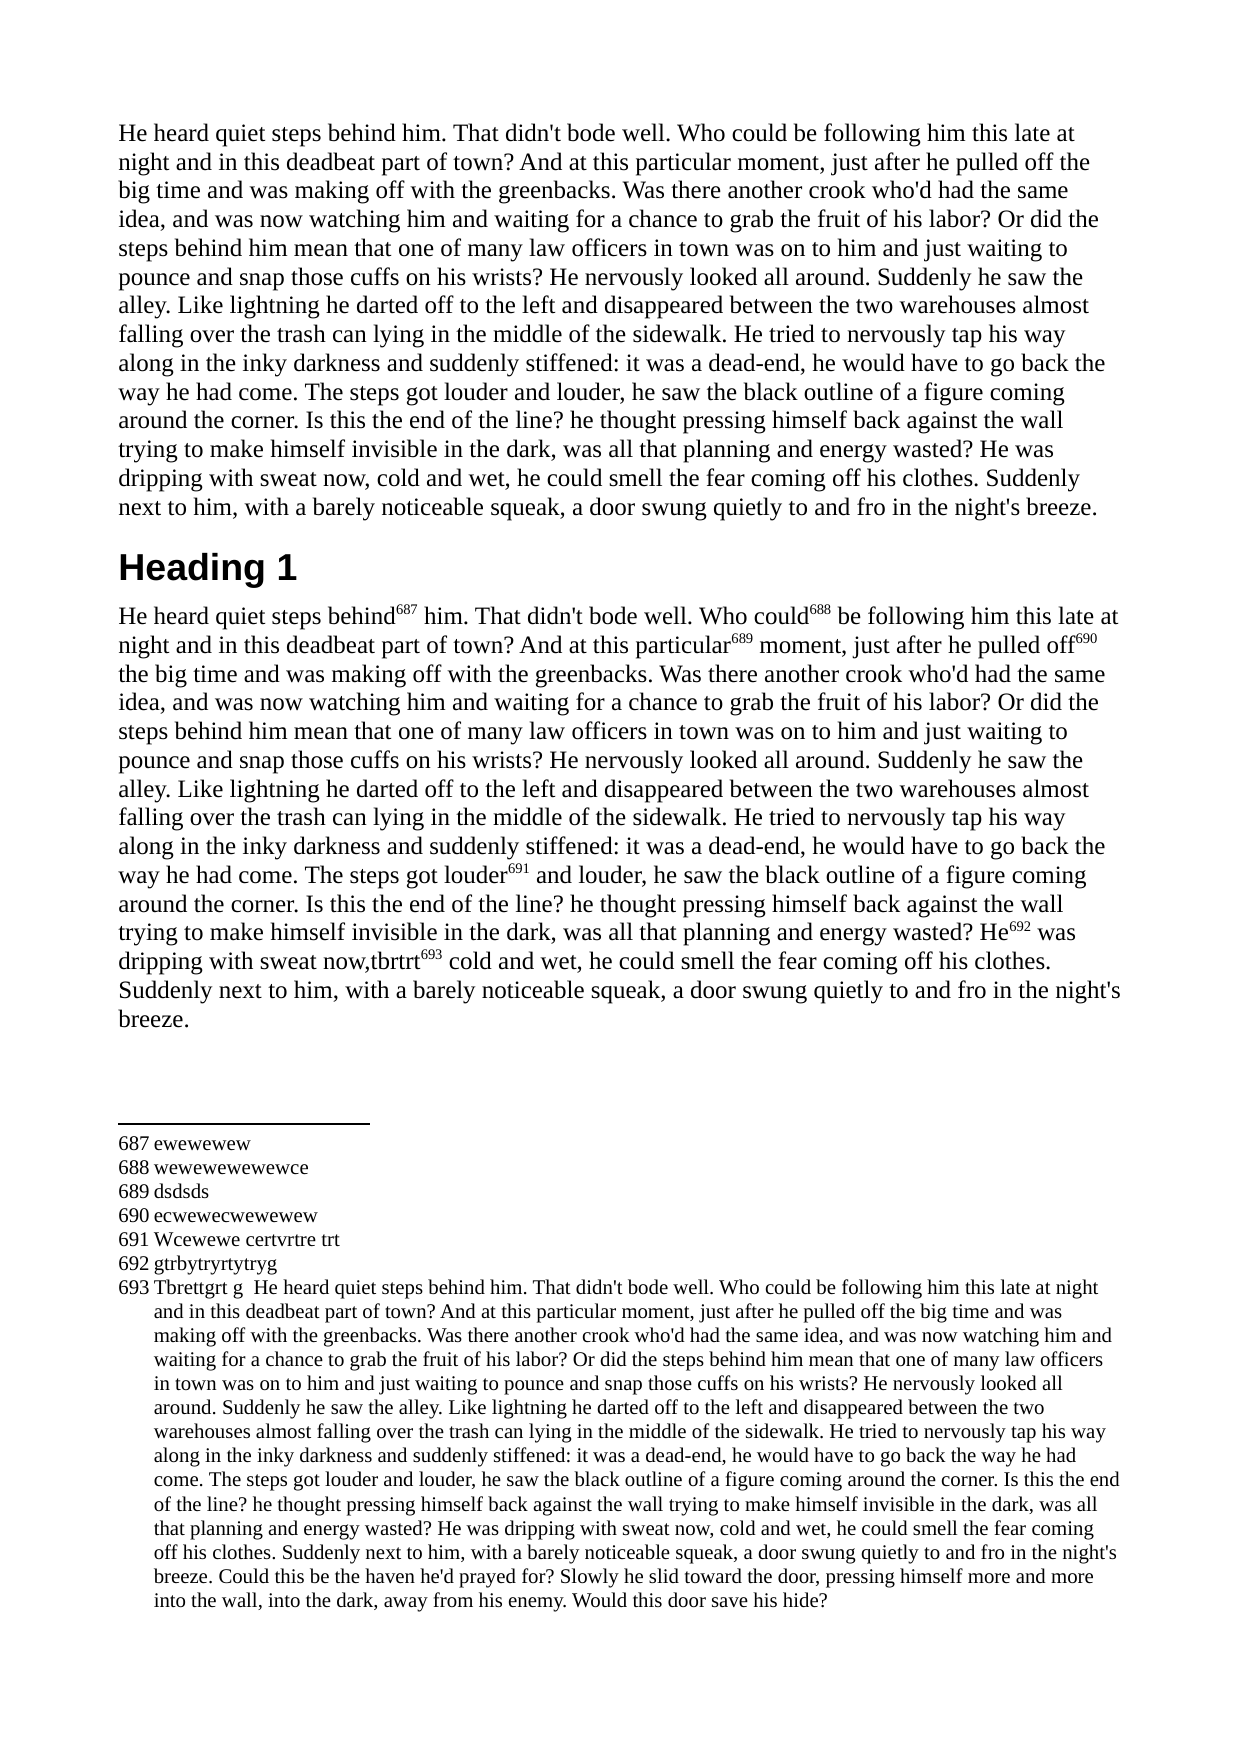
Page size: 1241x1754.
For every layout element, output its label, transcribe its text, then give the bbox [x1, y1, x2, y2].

text Tbrettgrt g He heard quiet steps behind him. That didn't bode well. Who could be following him this late at night and in this deadbeat part of town? And at this particular moment, just after he pulled off the big time and was making off with the greenbacks. Was there another crook who'd had the same idea, and was now watching him and waiting for a chance to grab the fruit of his labor? Or did the steps behind him mean that one of many law officers in town was on to him and just waiting to pounce and snap those cuffs on his wrists? He nervously looked all around. Suddenly he saw the alley. Like lightning he darted off to the left and disappeared between the two warehouses almost falling over the trash can lying in the middle of the sidewalk. He tried to nervously tap his way along in the inky darkness and suddenly stiffened: it was a dead-end, he would have to go back the way he had come. The steps got louder and louder, he saw the black outline of a figure coming around the corner. Is this the end of the line? he thought pressing himself back against the wall trying to make himself invisible in the dark, was all that planning and energy wasted? He was dripping with sweat now, cold and wet, he could smell the fear coming off his clothes. Suddenly next to him, with a barely noticeable squeak, a door swung quietly to and fro in the night's breeze. Could this be the haven he'd prayed for? Slowly he slid toward the door, pressing himself more and more into the wall, into the dark, away from his enemy. Would this door save his hide? [118, 1275, 1122, 1612]
text dsdsds [118, 1179, 1122, 1203]
text Wcewewe certvrtre trt [118, 1227, 1122, 1251]
text ewewewew [118, 1131, 1122, 1154]
subtitle Heading 1 [118, 546, 1122, 589]
text gtrbytryrtytryg [118, 1251, 1122, 1275]
text He heard quiet steps behind him. That didn't bode well. Who could be following him this late at night and in this deadbeat part of town? And at this particular moment, just after he pulled off the big time and was making off with the greenbacks. Was there another crook who'd had the same idea, and was now watching him and waiting for a chance to grab the fruit of his labor? Or did the steps behind him mean that one of many law officers in town was on to him and just waiting to pounce and snap those cuffs on his wrists? He nervously looked all around. Suddenly he saw the alley. Like lightning he darted off to the left and disappeared between the two warehouses almost falling over the trash can lying in the middle of the sidewalk. He tried to nervously tap his way along in the inky darkness and suddenly stiffened: it was a dead-end, he would have to go back the way he had come. The steps got louder and louder, he saw the black outline of a figure coming around the corner. Is this the end of the line? he thought pressing himself back against the wall trying to make himself invisible in the dark, was all that planning and energy wasted? He was dripping with sweat now, cold and wet, he could smell the fear coming off his clothes. Suddenly next to him, with a barely noticeable squeak, a door swung quietly to and fro in the night's breeze. [118, 118, 1122, 521]
text He heard quiet steps behind him. That didn't bode well. Who could be following him this late at night and in this deadbeat part of town? And at this particular moment, just after he pulled off the big time and was making off with the greenbacks. Was there another crook who'd had the same idea, and was now watching him and waiting for a chance to grab the fruit of his labor? Or did the steps behind him mean that one of many law officers in town was on to him and just waiting to pounce and snap those cuffs on his wrists? He nervously looked all around. Suddenly he saw the alley. Like lightning he darted off to the left and disappeared between the two warehouses almost falling over the trash can lying in the middle of the sidewalk. He tried to nervously tap his way along in the inky darkness and suddenly stiffened: it was a dead-end, he would have to go back the way he had come. The steps got louder and louder, he saw the black outline of a figure coming around the corner. Is this the end of the line? he thought pressing himself back against the wall trying to make himself invisible in the dark, was all that planning and energy wasted? He was dripping with sweat now,tbrtrt cold and wet, he could smell the fear coming off his clothes. Suddenly next to him, with a barely noticeable squeak, a door swung quietly to and fro in the night's breeze. [118, 601, 1122, 1032]
text wewewewewewce [118, 1154, 1122, 1179]
text ecwewecwewewew [118, 1203, 1122, 1227]
